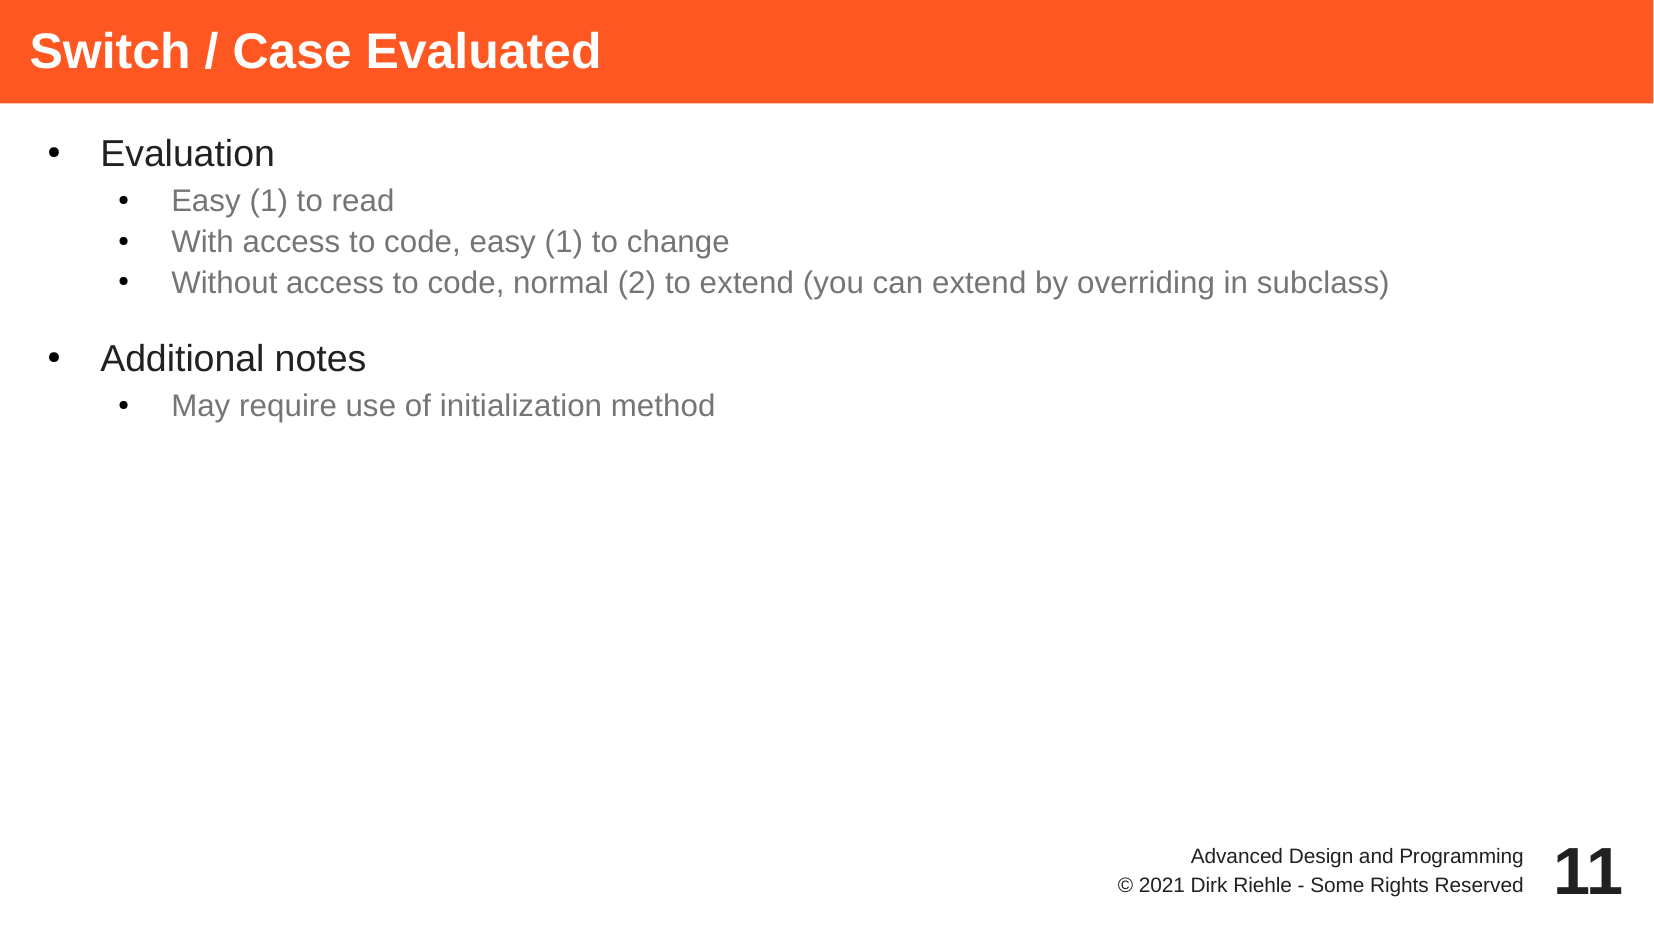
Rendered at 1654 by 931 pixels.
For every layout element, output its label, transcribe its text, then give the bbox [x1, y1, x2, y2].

title Switch / Case Evaluated [0, 0, 1654, 104]
list Evaluation Easy (1) to read With access to code, easy (1) to change Without access to code, normal (2) to extend (you can extend by overriding in subclass) Additional notes May require use of initialization method [29, 132, 1625, 813]
